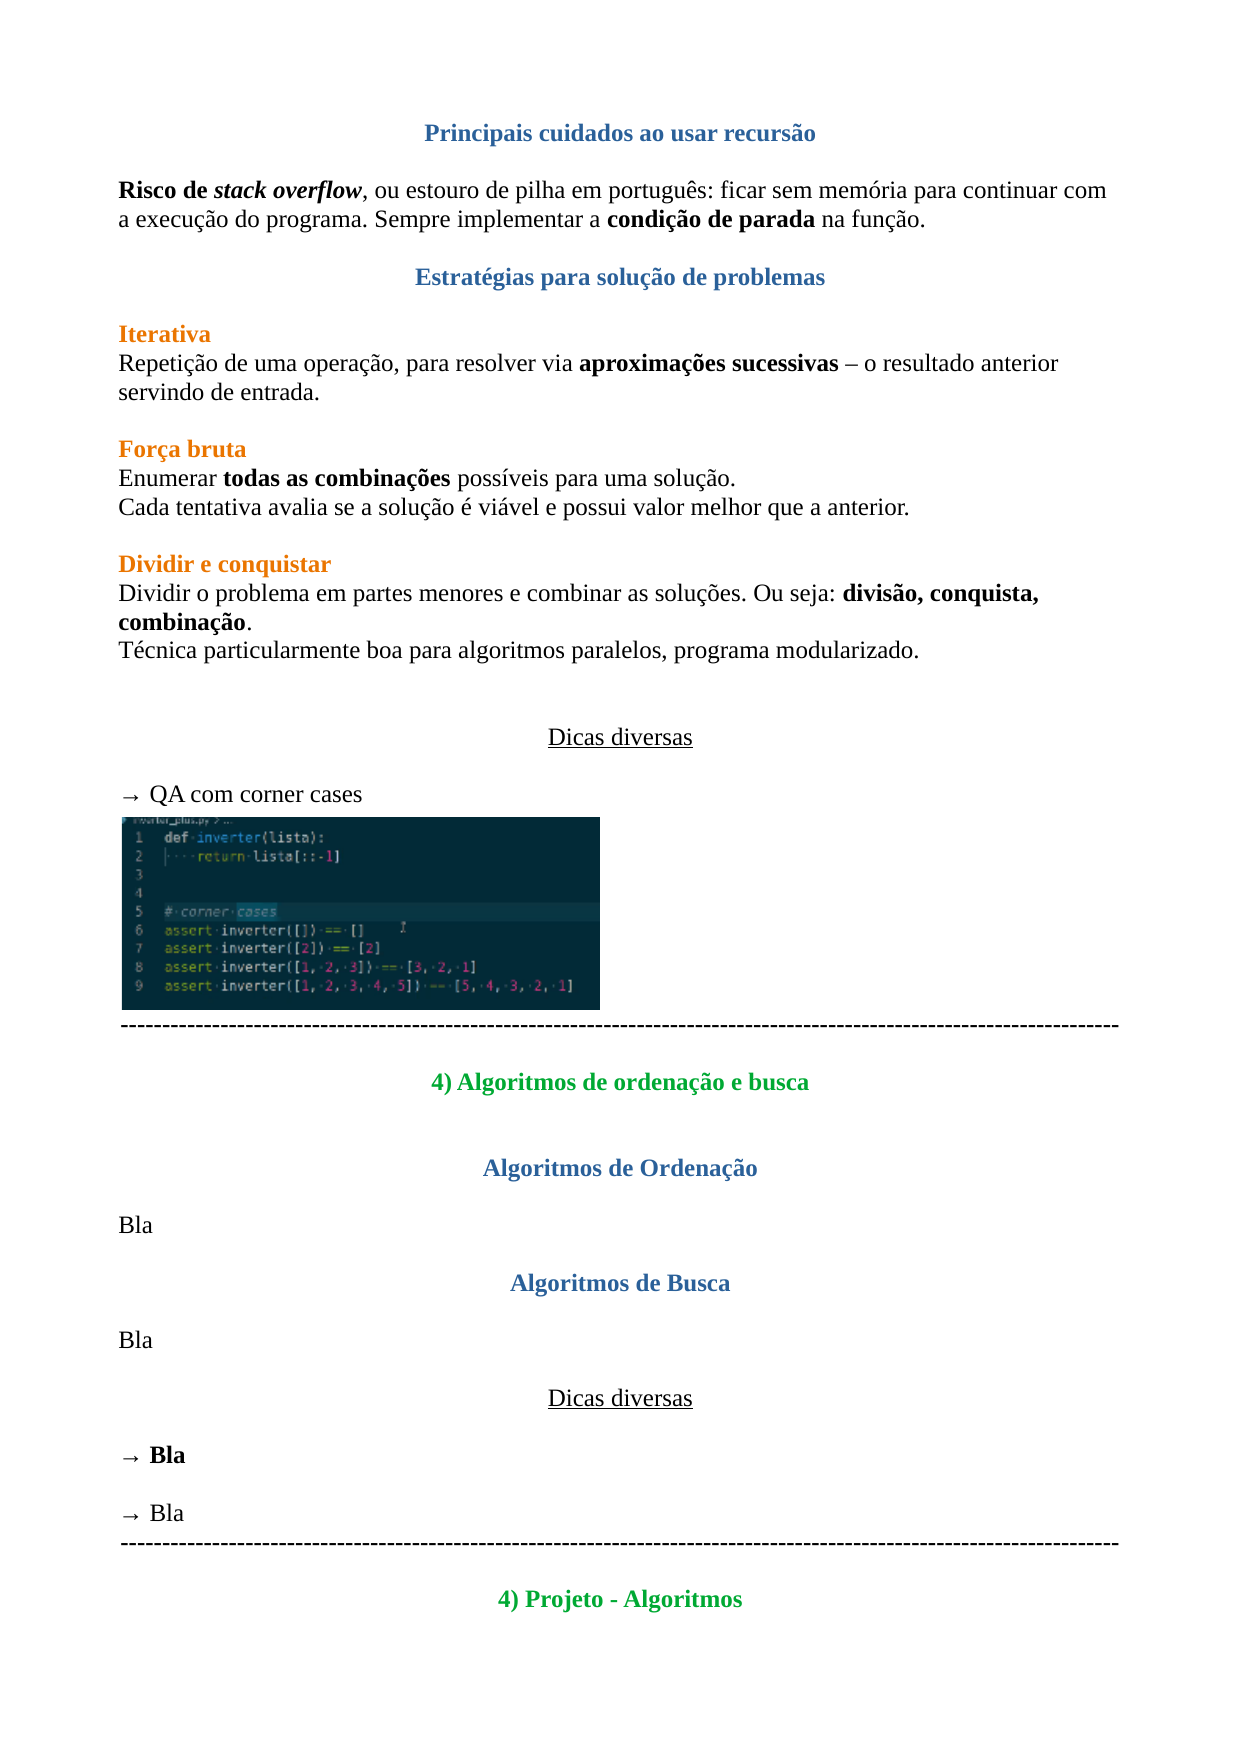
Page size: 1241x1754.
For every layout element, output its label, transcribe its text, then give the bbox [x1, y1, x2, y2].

picture [199, 981, 216, 991]
picture [246, 835, 252, 842]
picture [329, 947, 349, 951]
picture [256, 980, 285, 991]
picture [223, 925, 228, 935]
picture [263, 832, 267, 844]
picture [303, 944, 308, 953]
picture [199, 851, 228, 861]
text Principais cuidados ao usar recursão [118, 118, 1122, 147]
picture [199, 943, 216, 953]
picture [535, 980, 541, 991]
picture [165, 983, 196, 991]
picture [560, 980, 565, 991]
text 4) Projeto - Algoritmos [118, 1584, 1122, 1613]
picture [223, 961, 253, 972]
picture [408, 961, 412, 973]
picture [295, 961, 299, 973]
picture [136, 961, 142, 972]
picture [288, 942, 293, 954]
text Bla [118, 1210, 1122, 1239]
picture [137, 869, 142, 880]
text Técnica particularmente boa para algoritmos paralelos, programa modularizado. [118, 636, 1122, 664]
picture [165, 945, 180, 953]
picture [256, 944, 285, 953]
picture [295, 942, 299, 954]
picture [373, 980, 380, 990]
text Repetição de uma operação, para resolver via aproximações sucessivas – o resultado anterior servindo de entrada. [118, 348, 1122, 406]
picture [359, 925, 363, 937]
picture [135, 980, 142, 991]
text Risco de stack overflow, ou estouro de pilha em português: ficar sem memória para continuar com a execução do programa. Sempre implementar a condição de parada na função. [118, 176, 1122, 233]
picture [165, 928, 196, 935]
picture [271, 852, 293, 861]
picture [486, 980, 493, 990]
picture [456, 980, 460, 992]
picture [222, 835, 228, 842]
picture [169, 817, 209, 826]
picture [287, 925, 291, 937]
picture [270, 928, 285, 935]
picture [256, 925, 268, 935]
picture [165, 848, 169, 866]
picture [137, 832, 142, 842]
picture [383, 965, 397, 970]
text 4) Algoritmos de ordenação e busca [118, 1067, 1122, 1095]
picture [135, 925, 142, 935]
picture [303, 961, 308, 972]
text Enumerar todas as combinações possíveis para uma solução. [118, 463, 1122, 492]
picture [350, 980, 357, 991]
picture [327, 851, 332, 861]
picture [222, 980, 228, 991]
text ------------------------------------------------------------------------------------------------------------------------ [118, 837, 1122, 1038]
text → QA com corner cases [118, 779, 1122, 808]
picture [256, 962, 285, 972]
text ------------------------------------------------------------------------------------------------------------------------ [118, 1527, 1122, 1555]
picture [359, 961, 363, 973]
picture [223, 942, 253, 953]
picture [415, 961, 421, 972]
picture [254, 851, 268, 861]
picture [511, 980, 517, 991]
picture [199, 962, 216, 972]
picture [165, 964, 180, 972]
picture [430, 983, 446, 987]
picture [303, 980, 308, 991]
text Bla [118, 1325, 1122, 1354]
picture [135, 888, 142, 897]
text Dicas diversas [118, 722, 1122, 751]
picture [295, 980, 299, 992]
text Cada tentativa avalia se a solução é viável e possui valor melhor que a anterior. [118, 492, 1122, 521]
text Algoritmos de Busca [118, 1268, 1122, 1297]
text Força bruta [118, 434, 1122, 463]
picture [181, 945, 196, 953]
picture [439, 961, 445, 972]
picture [376, 942, 382, 954]
picture [165, 903, 600, 932]
text → Bla [118, 1440, 1122, 1469]
picture [367, 944, 372, 953]
picture [230, 983, 253, 991]
picture [137, 942, 142, 952]
text Dividir e conquistar [118, 549, 1122, 578]
picture [303, 925, 307, 937]
picture [326, 928, 341, 933]
picture [181, 963, 196, 972]
picture [134, 817, 170, 823]
picture [270, 831, 309, 842]
text Dicas diversas [118, 1383, 1122, 1412]
picture [351, 961, 357, 972]
text Algoritmos de Ordenação [118, 1153, 1122, 1182]
text Iterativa [118, 319, 1122, 348]
text Estratégias para solução de problemas [118, 262, 1122, 291]
text Dividir o problema em partes menores e combinar as soluções. Ou seja: divisão, conquista, combinação. [118, 578, 1122, 636]
picture [230, 928, 253, 935]
picture [163, 832, 188, 842]
picture [326, 961, 332, 972]
picture [199, 925, 211, 935]
text → Bla [118, 1498, 1122, 1527]
picture [231, 853, 244, 861]
picture [398, 980, 405, 991]
picture [326, 980, 332, 991]
picture [462, 980, 469, 991]
picture [137, 906, 142, 916]
picture [464, 961, 476, 973]
